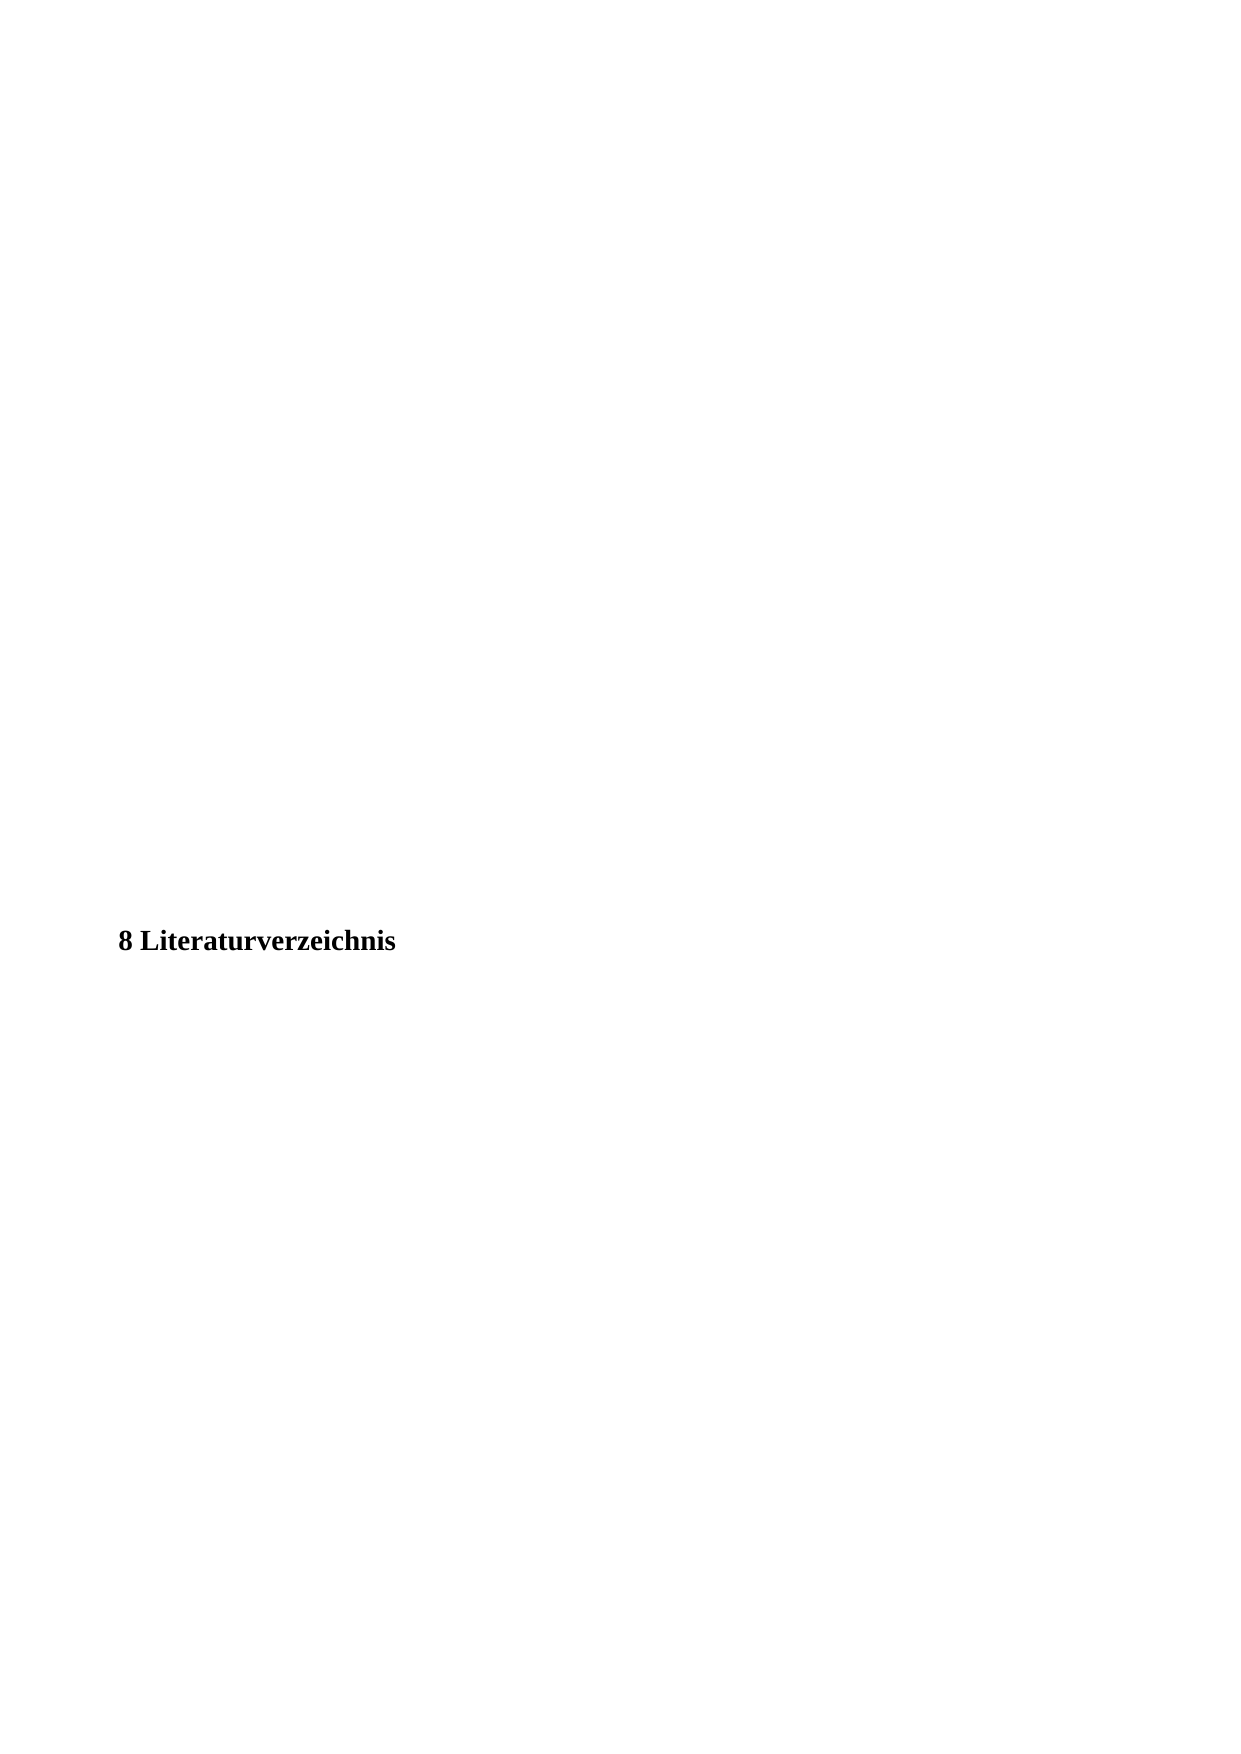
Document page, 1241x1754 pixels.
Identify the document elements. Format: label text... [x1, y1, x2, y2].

text 8 Literaturverzeichnis [118, 923, 1122, 957]
